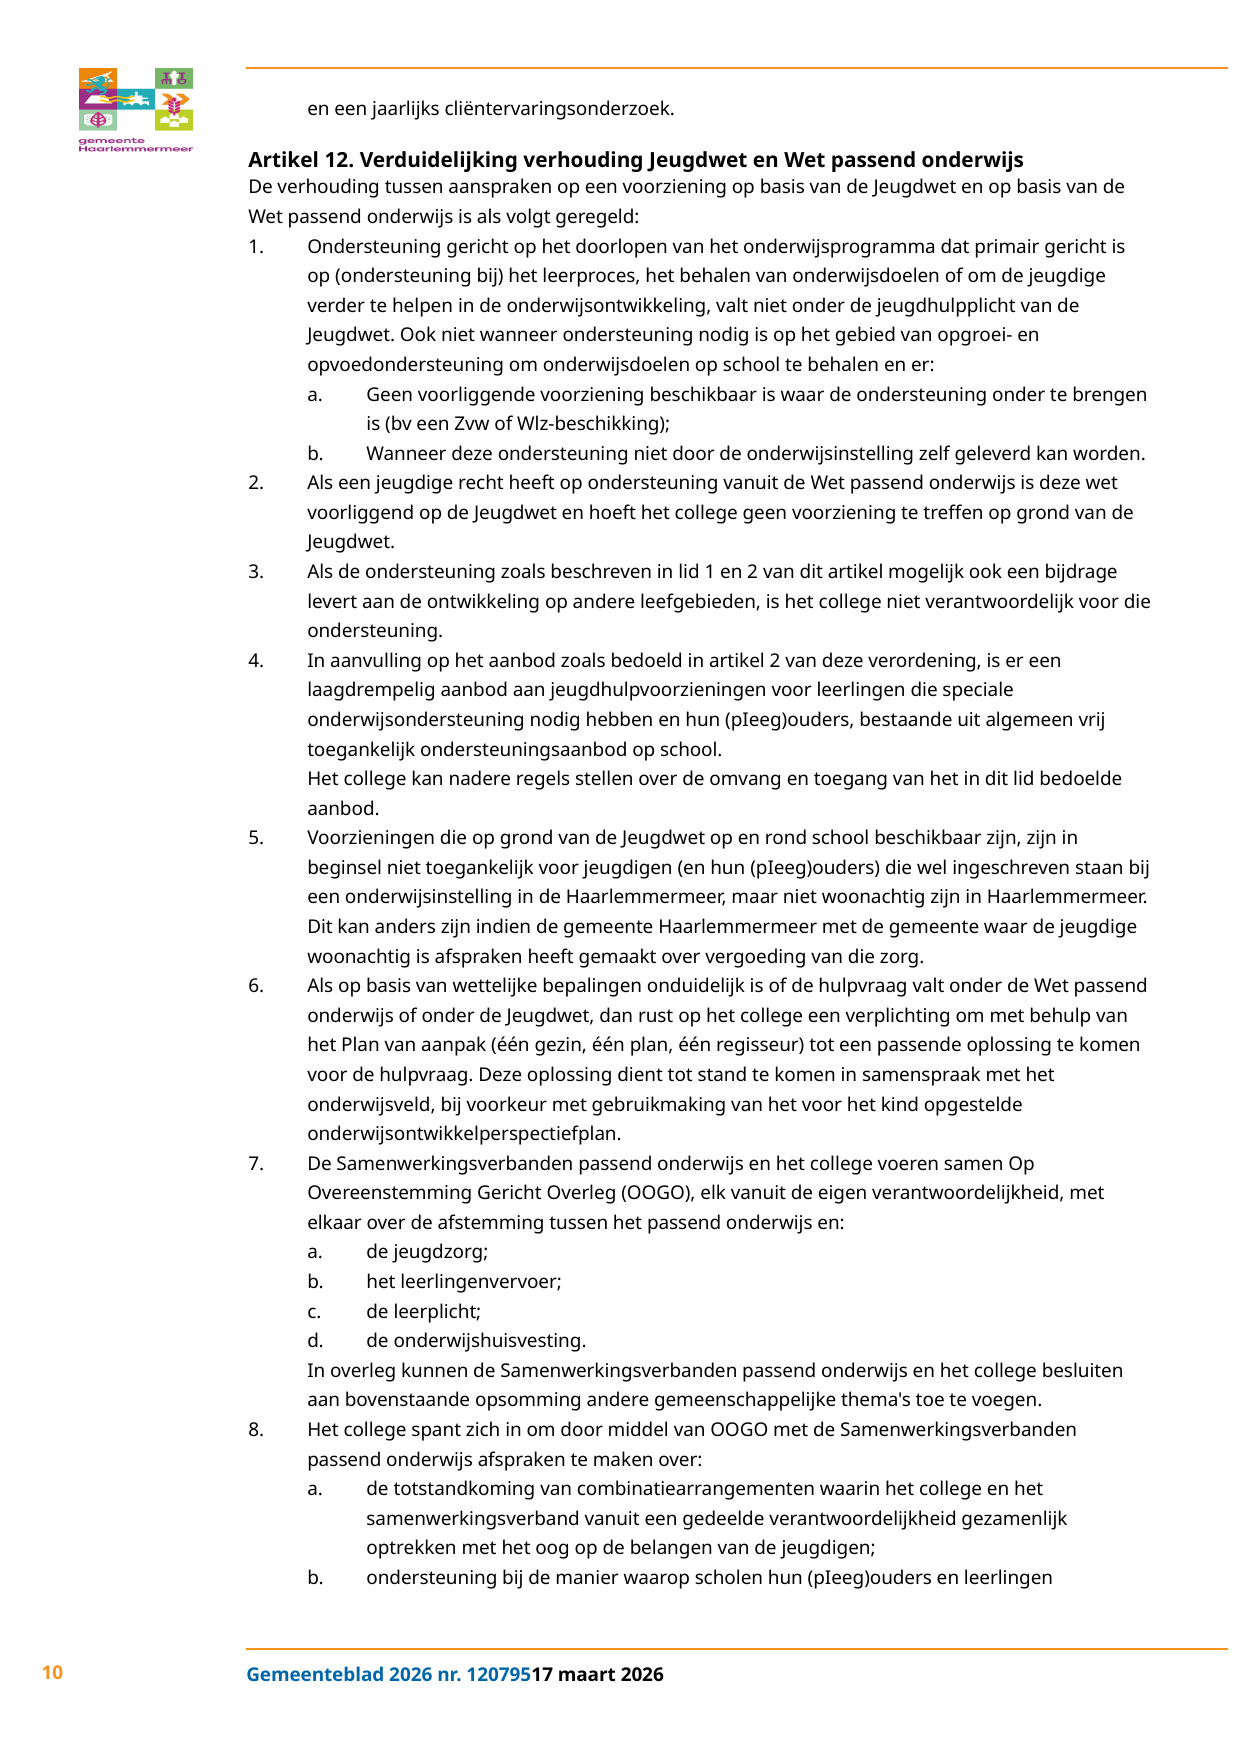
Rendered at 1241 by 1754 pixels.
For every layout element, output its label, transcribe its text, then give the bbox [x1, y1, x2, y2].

list ondersteuning bij de manier waarop scholen hun (pIeeg)ouders en leerlingen [307, 1564, 1152, 1590]
list en een jaarlijks cliëntervaringsonderzoek. [248, 95, 1152, 121]
picture [41, 47, 231, 172]
list Ondersteuning gericht op het doorlopen van het onderwijsprogramma dat primair gericht is op (ondersteuning bij) het leerproces, het behalen van onderwijsdoelen of om de jeugdige verder te helpen in de onderwijsontwikkeling, valt niet onder de jeugdhulpplicht van de Jeugdwet. Ook niet wanneer ondersteuning nodig is op het gebied van opgroei- en opvoedondersteuning om onderwijsdoelen op school te behalen en er: [248, 233, 1152, 377]
list Als de ondersteuning zoals beschreven in lid 1 en 2 van dit artikel mogelijk ook een bijdrage levert aan de ontwikkeling op andere leefgebieden, is het college niet verantwoordelijk voor die ondersteuning. [248, 558, 1152, 643]
list Geen voorliggende voorziening beschikbaar is waar de ondersteuning onder te brengen is (bv een Zvw of Wlz-beschikking); [307, 381, 1152, 436]
list Als een jeugdige recht heeft op ondersteuning vanuit de Wet passend onderwijs is deze wet voorliggend op de Jeugdwet en hoeft het college geen voorziening te treffen op grond van de Jeugdwet. [248, 469, 1152, 554]
list Voorzieningen die op grond van de Jeugdwet op en rond school beschikbaar zijn, zijn in beginsel niet toegankelijk voor jeugdigen (en hun (pIeeg)ouders) die wel ingeschreven staan bij een onderwijsinstelling in de Haarlemmermeer, maar niet woonachtig zijn in Haarlemmermeer. Dit kan anders zijn indien de gemeente Haarlemmermeer met de gemeente waar de jeugdige woonachtig is afspraken heeft gemaakt over vergoeding van die zorg. [248, 824, 1152, 968]
list Het college spant zich in om door middel van OOGO met de Samenwerkingsverbanden passend onderwijs afspraken te maken over: [248, 1416, 1152, 1471]
list de leerplicht; [307, 1298, 1152, 1323]
list Het college kan nadere regels stellen over de omvang en toegang van het in dit lid bedoelde aanbod. [248, 765, 1152, 821]
text De verhouding tussen aanspraken op een voorziening op basis van de Jeugdwet en op basis van de Wet passend onderwijs is als volgt geregeld: [248, 174, 1152, 229]
list In overleg kunnen de Samenwerkingsverbanden passend onderwijs en het college besluiten aan bovenstaande opsomming andere gemeenschappelijke thema's toe te voegen. [248, 1357, 1152, 1412]
list Wanneer deze ondersteuning niet door de onderwijsinstelling zelf geleverd kan worden. [307, 440, 1152, 466]
list de totstandkoming van combinatiearrangementen waarin het college en het samenwerkingsverband vanuit een gedeelde verantwoordelijkheid gezamenlijk optrekken met het oog op de belangen van de jeugdigen; [307, 1475, 1152, 1560]
list In aanvulling op het aanbod zoals bedoeld in artikel 2 van deze verordening, is er een laagdrempelig aanbod aan jeugdhulpvoorzieningen voor leerlingen die speciale onderwijsondersteuning nodig hebben en hun (pIeeg)ouders, bestaande uit algemeen vrij toegankelijk ondersteuningsaanbod op school. [248, 647, 1152, 761]
list de jeugdzorg; [307, 1239, 1152, 1264]
list Als op basis van wettelijke bepalingen onduidelijk is of de hulpvraag valt onder de Wet passend onderwijs of onder de Jeugdwet, dan rust op het college een verplichting om met behulp van het Plan van aanpak (één gezin, één plan, één regisseur) tot een passende oplossing te komen voor de hulpvraag. Deze oplossing dient tot stand te komen in samenspraak met het onderwijsveld, bij voorkeur met gebruikmaking van het voor het kind opgestelde onderwijsontwikkelperspectiefplan. [248, 972, 1152, 1146]
list de onderwijshuisvesting. [307, 1327, 1152, 1353]
list De Samenwerkingsverbanden passend onderwijs en het college voeren samen Op Overeenstemming Gericht Overleg (OOGO), elk vanuit de eigen verantwoordelijkheid, met elkaar over de afstemming tussen het passend onderwijs en: [248, 1150, 1152, 1235]
text Artikel 12. Verduidelijking verhouding Jeugdwet en Wet passend onderwijs [248, 145, 1152, 174]
list het leerlingenvervoer; [307, 1268, 1152, 1294]
